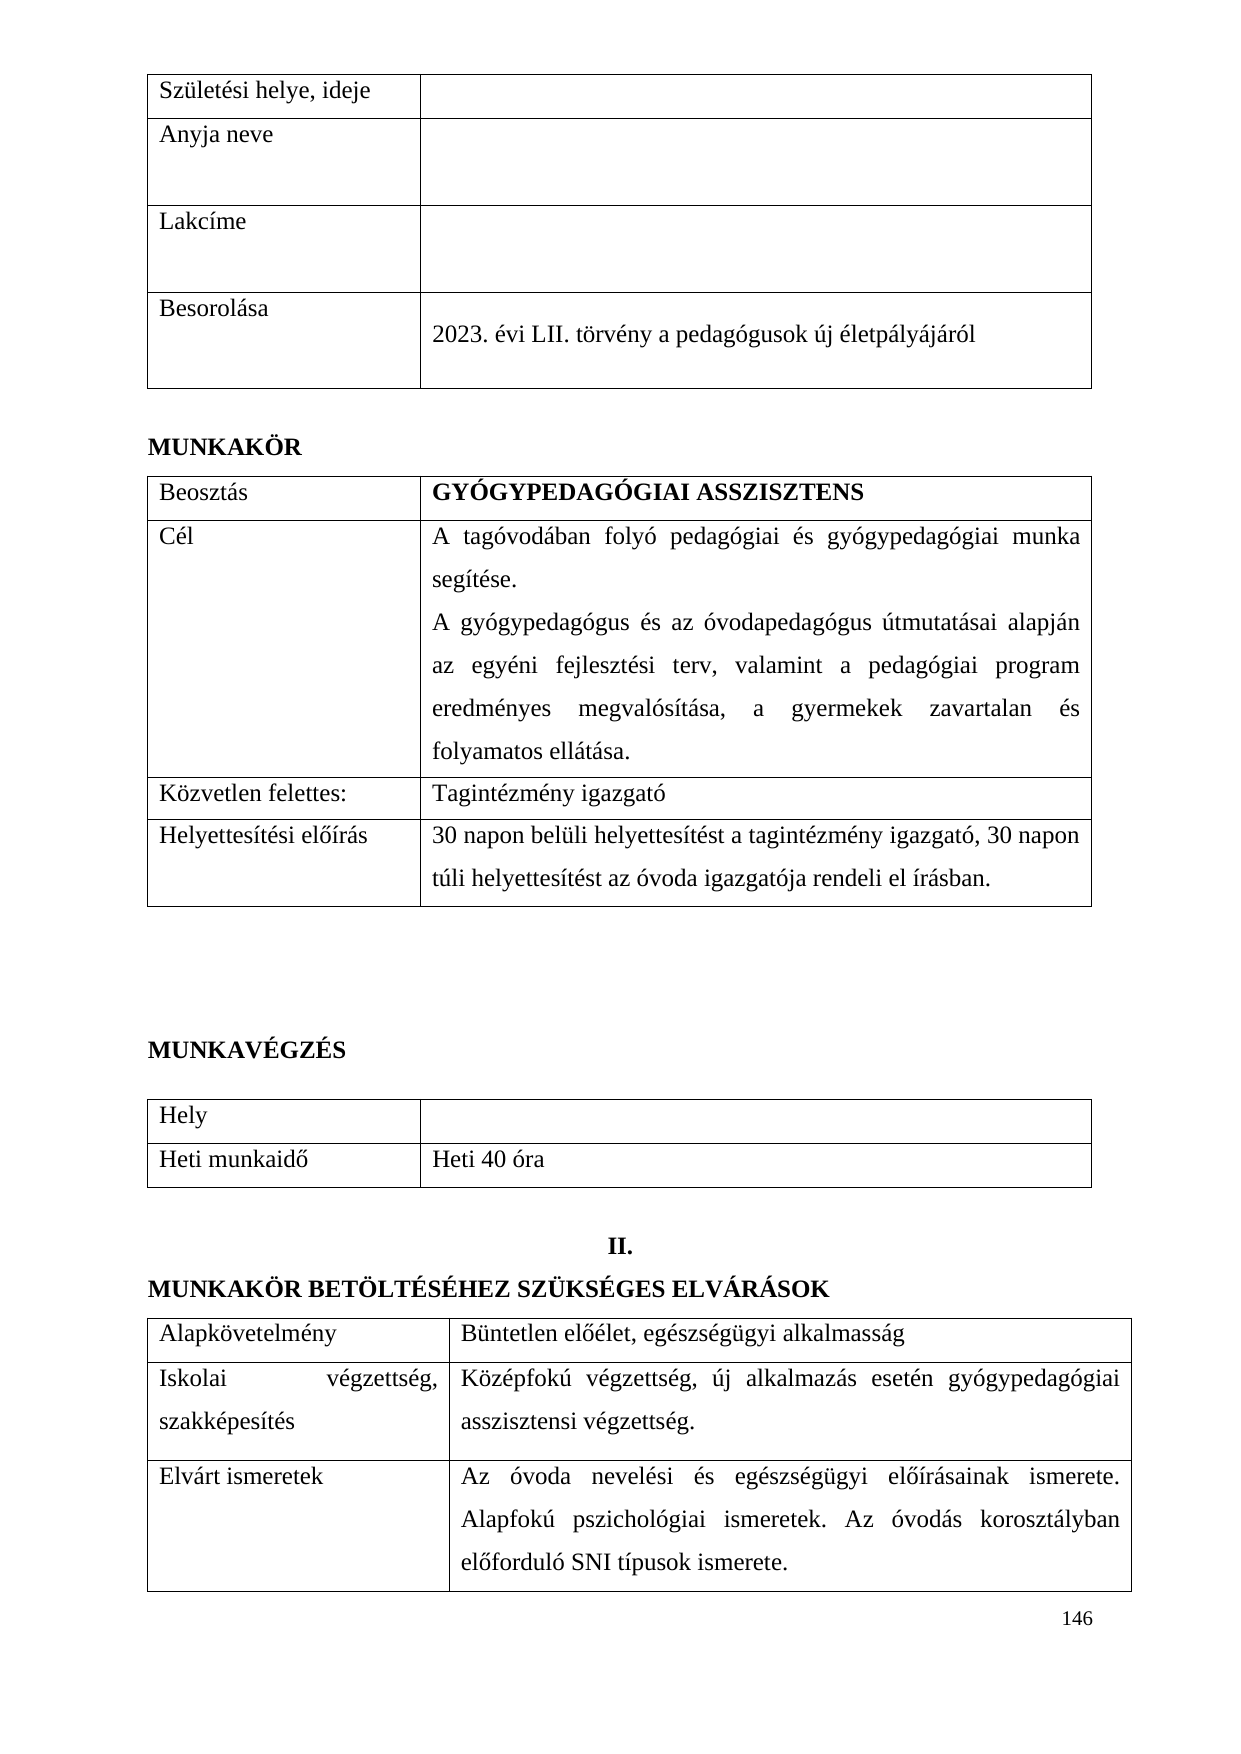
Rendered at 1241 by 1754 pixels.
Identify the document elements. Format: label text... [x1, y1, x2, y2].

table_cell Közvetlen felettes: [148, 778, 420, 819]
table_header GYÓGYPEDAGÓGIAI ASSZISZTENS [421, 477, 1091, 520]
table_cell Anyja neve [148, 119, 420, 205]
table_cell Középfokú végzettség, új alkalmazás esetén gyógypedagógiai asszisztensi végzettség. [450, 1363, 1131, 1460]
table_cell Heti munkaidő [148, 1144, 420, 1187]
table_cell [421, 75, 1091, 118]
table_cell 30 napon belüli helyettesítést a tagintézmény igazgató, 30 napon túli helyettesítést az óvoda igazgatója rendeli el írásban. [421, 820, 1091, 906]
text MUNKAVÉGZÉS [148, 1035, 1093, 1064]
table_cell Iskolai végzettség, szakképesítés [148, 1363, 449, 1460]
table_cell Heti 40 óra [421, 1144, 1091, 1187]
table_cell Helyettesítési előírás [148, 820, 420, 906]
table_cell [421, 206, 1091, 292]
table_cell Besorolása [148, 293, 420, 388]
table_cell [421, 119, 1091, 205]
text II. [148, 1231, 1093, 1260]
table_cell A tagóvodában folyó pedagógiai és gyógypedagógiai munka segítése. A gyógypedagógus és az óvodapedagógus útmutatásai alapján az egyéni fejlesztési terv, valamint a pedagógiai program eredményes megvalósítása, a gyermekek zavartalan és folyamatos ellátása. [421, 521, 1091, 777]
table_cell Tagintézmény igazgató [421, 778, 1091, 819]
table_cell Elvárt ismeretek [148, 1461, 449, 1591]
table_header Beosztás [148, 477, 420, 520]
table_cell Az óvoda nevelési és egészségügyi előírásainak ismerete. Alapfokú pszichológiai ismeretek. Az óvodás korosztályban előforduló SNI típusok ismerete. [450, 1461, 1131, 1591]
table_cell Cél [148, 521, 420, 777]
table_header Büntetlen előélet, egészségügyi alkalmasság [450, 1319, 1131, 1362]
text MUNKAKÖR [148, 432, 1093, 461]
text MUNKAKÖR BETÖLTÉSÉHEZ SZÜKSÉGES ELVÁRÁSOK [148, 1274, 1093, 1303]
table_cell Születési helye, ideje [148, 75, 420, 118]
table_cell Lakcíme [148, 206, 420, 292]
table_header [421, 1100, 1091, 1143]
table_header Hely [148, 1100, 420, 1143]
table_header Alapkövetelmény [148, 1319, 449, 1362]
table_cell 2023. évi LII. törvény a pedagógusok új életpályájáról [421, 293, 1091, 388]
